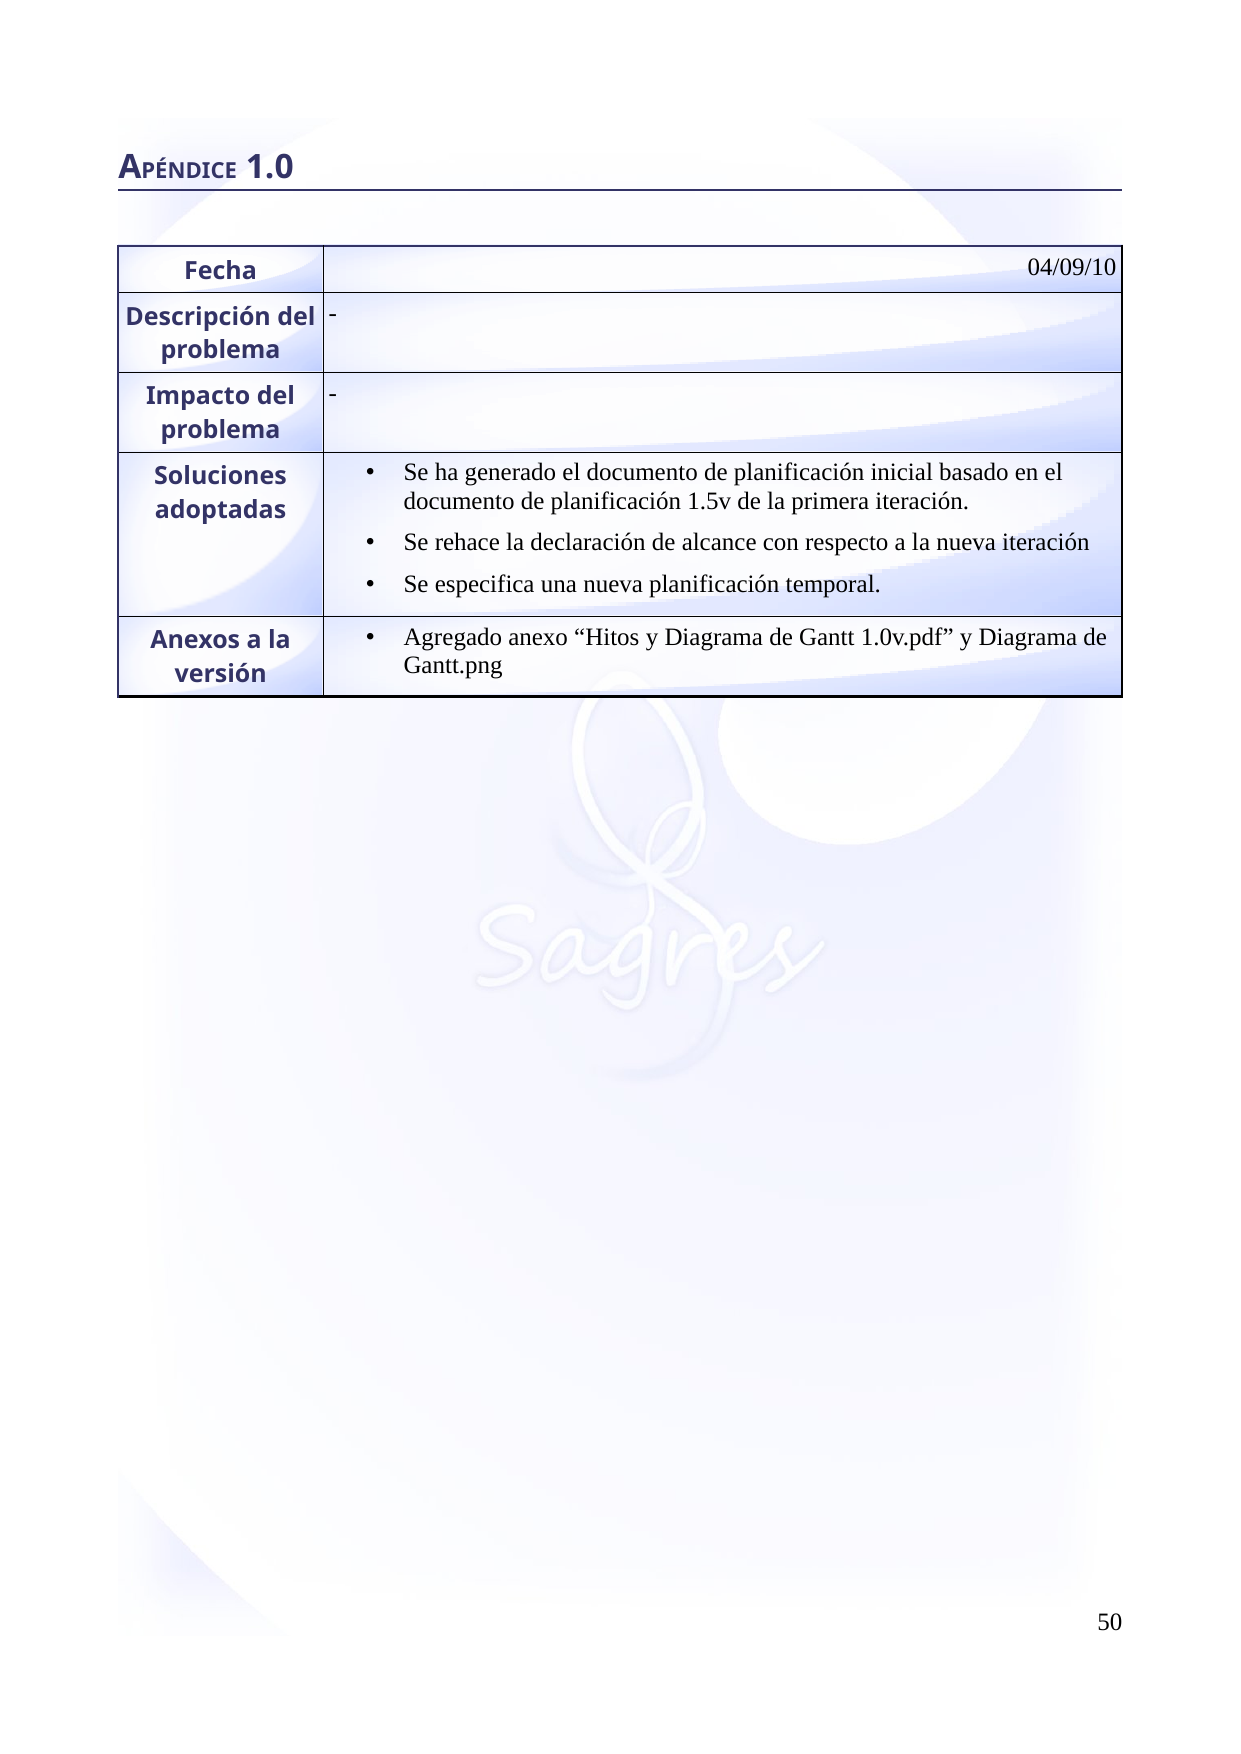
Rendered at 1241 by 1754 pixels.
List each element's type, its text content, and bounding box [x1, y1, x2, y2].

table_cell Agregado anexo “Hitos y Diagrama de Gantt 1.0v.pdf” y Diagrama de Gantt.png [324, 617, 1121, 695]
picture [118, 118, 1122, 143]
picture [118, 698, 1122, 1636]
table_header 09/04/10 [324, 247, 1121, 292]
table_cell Descripción del problema [119, 293, 323, 372]
table_cell Soluciones adoptadas [119, 453, 323, 616]
table_header Fecha [119, 247, 323, 292]
picture [118, 191, 1122, 245]
table_cell Impacto del problema [119, 373, 323, 452]
table_cell Se ha generado el documento de planificación inicial basado en el documento de planificación 1.5v de la primera iteración. Se rehace la declaración de alcance con respecto a la nueva iteración Se especifica una nueva planificación temporal. [324, 453, 1121, 616]
subtitle Apéndice 1.0 [118, 143, 1122, 189]
table_cell - [324, 373, 1121, 452]
table_cell Anexos a la versión [119, 617, 323, 695]
table_cell - [324, 293, 1121, 372]
